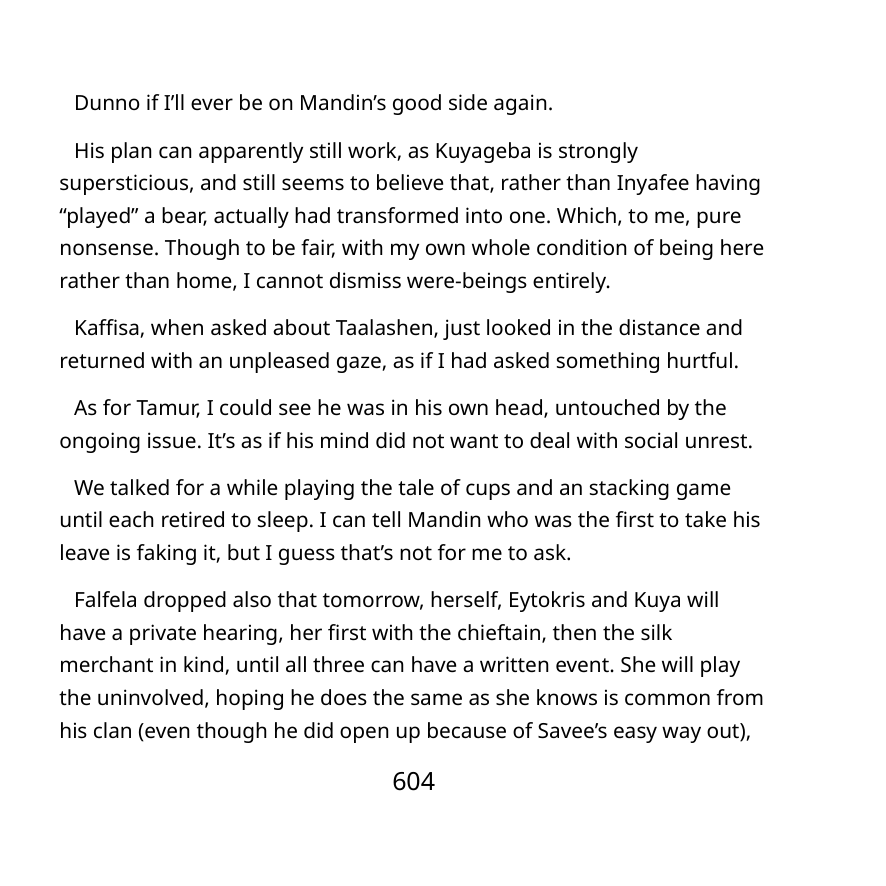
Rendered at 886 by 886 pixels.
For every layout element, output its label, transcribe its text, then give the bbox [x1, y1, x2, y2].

text We talked for a while playing the tale of cups and an stacking game until each retired to sleep. I can tell Mandin who was the first to take his leave is faking it, but I guess that’s not for me to ask. [59, 473, 768, 567]
text His plan can apparently still work, as Kuyageba is strongly supersticious, and still seems to believe that, rather than Inyafee having “played” a bear, actually had transformed into one. Which, to me, pure nonsense. Though to be fair, with my own whole condition of being here rather than home, I cannot dismiss were-beings entirely. [59, 136, 768, 294]
text As for Tamur, I could see he was in his own head, untouched by the ongoing issue. It’s as if his mind did not want to deal with social unrest. [59, 393, 768, 454]
text Dunno if I’ll ever be on Mandin’s good side again. [59, 88, 768, 117]
text Falfela dropped also that tomorrow, herself, Eytokris and Kuya will have a private hearing, her first with the chieftain, then the silk merchant in kind, until all three can have a written event. She will play the uninvolved, hoping he does the same as she knows is common from his clan (even though he did open up because of Savee’s easy way out), [59, 585, 768, 744]
text Kaffisa, when asked about Taalashen, just looked in the distance and returned with an unpleased gaze, as if I had asked something hurtful. [59, 313, 768, 374]
